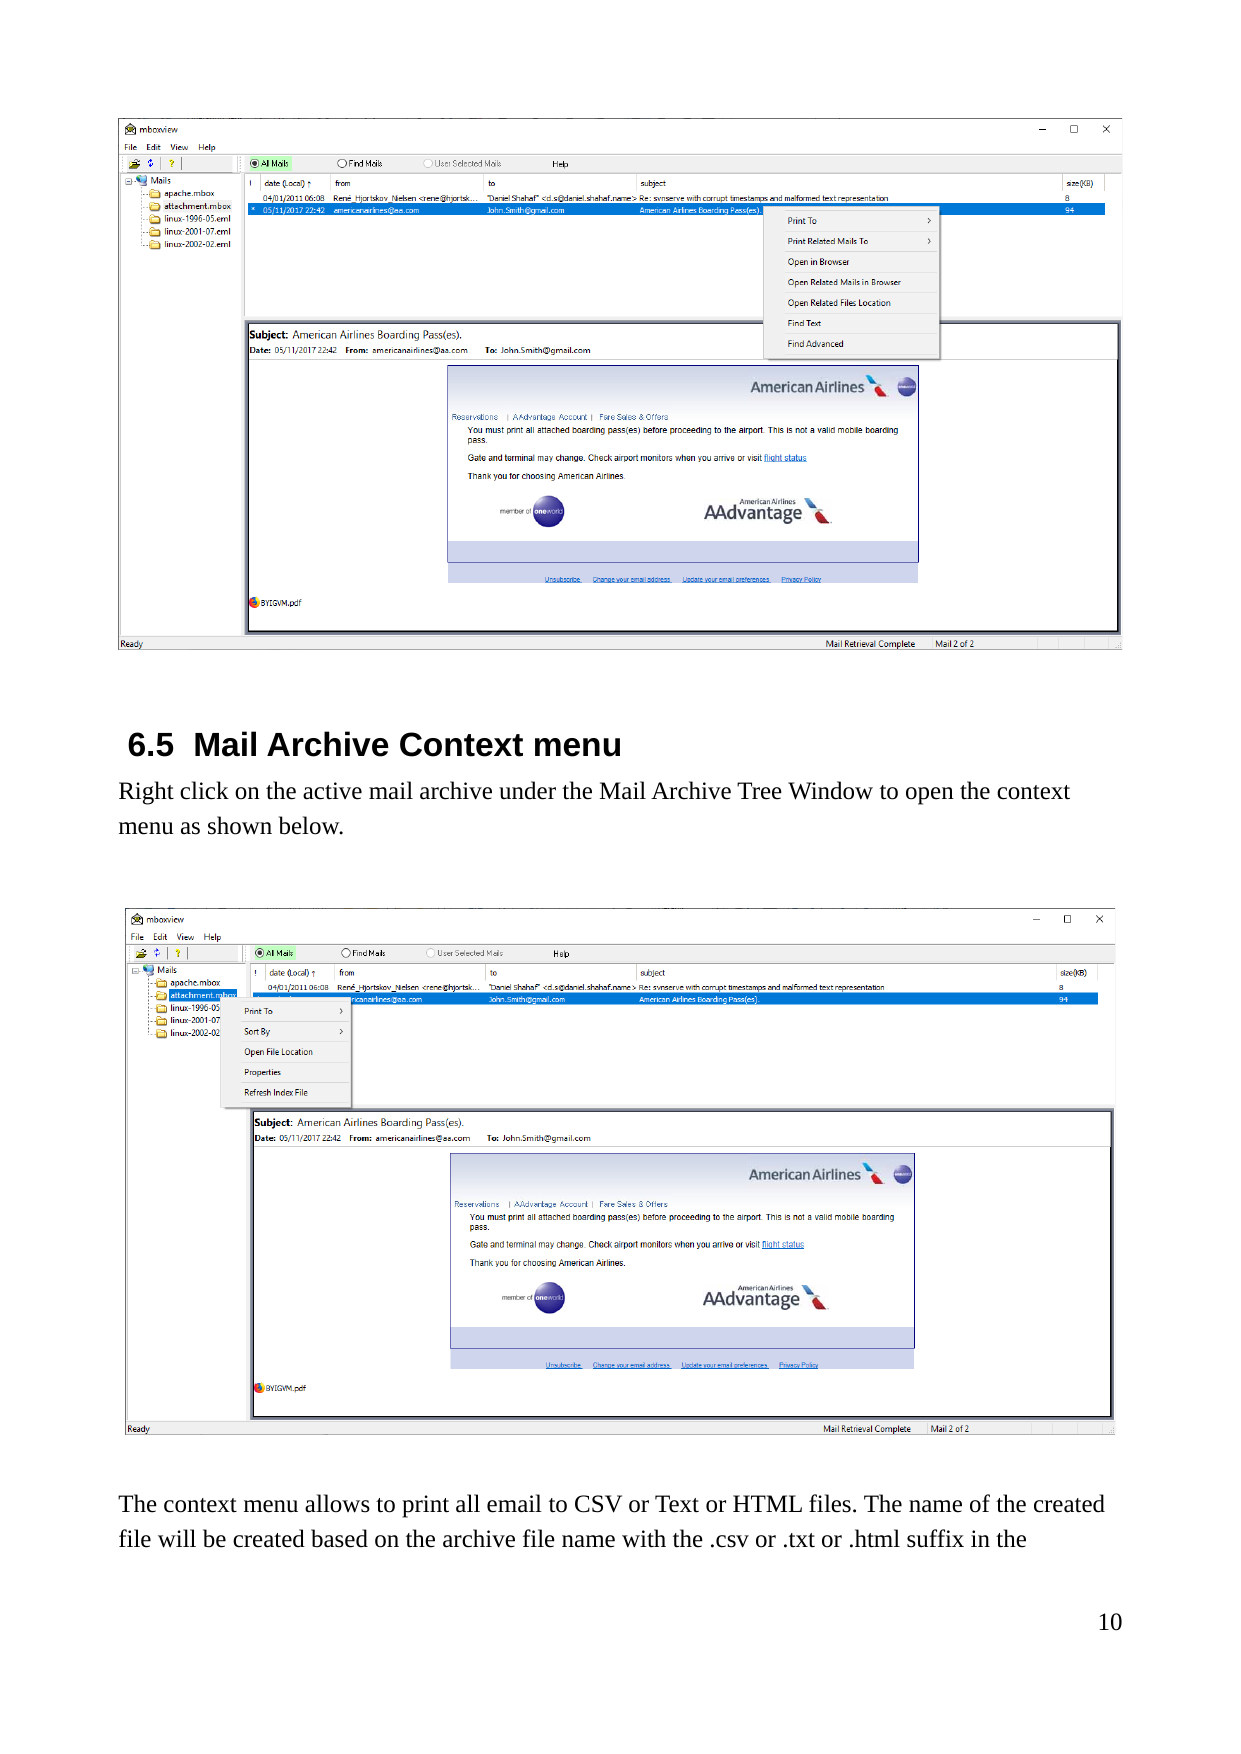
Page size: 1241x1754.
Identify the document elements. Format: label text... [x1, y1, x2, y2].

text The context menu allows to print all email to CSV or Text or HTML files. The name of the created file will be created based on the archive file name with the .csv or .txt or .html suffix in the [118, 1489, 1122, 1553]
subtitle Mail Archive Context menu [118, 725, 1122, 764]
picture [125, 908, 1116, 1435]
text Right click on the active mail archive under the Mail Archive Tree Window to open the context menu as shown below. [118, 776, 1122, 839]
picture [118, 118, 1123, 650]
